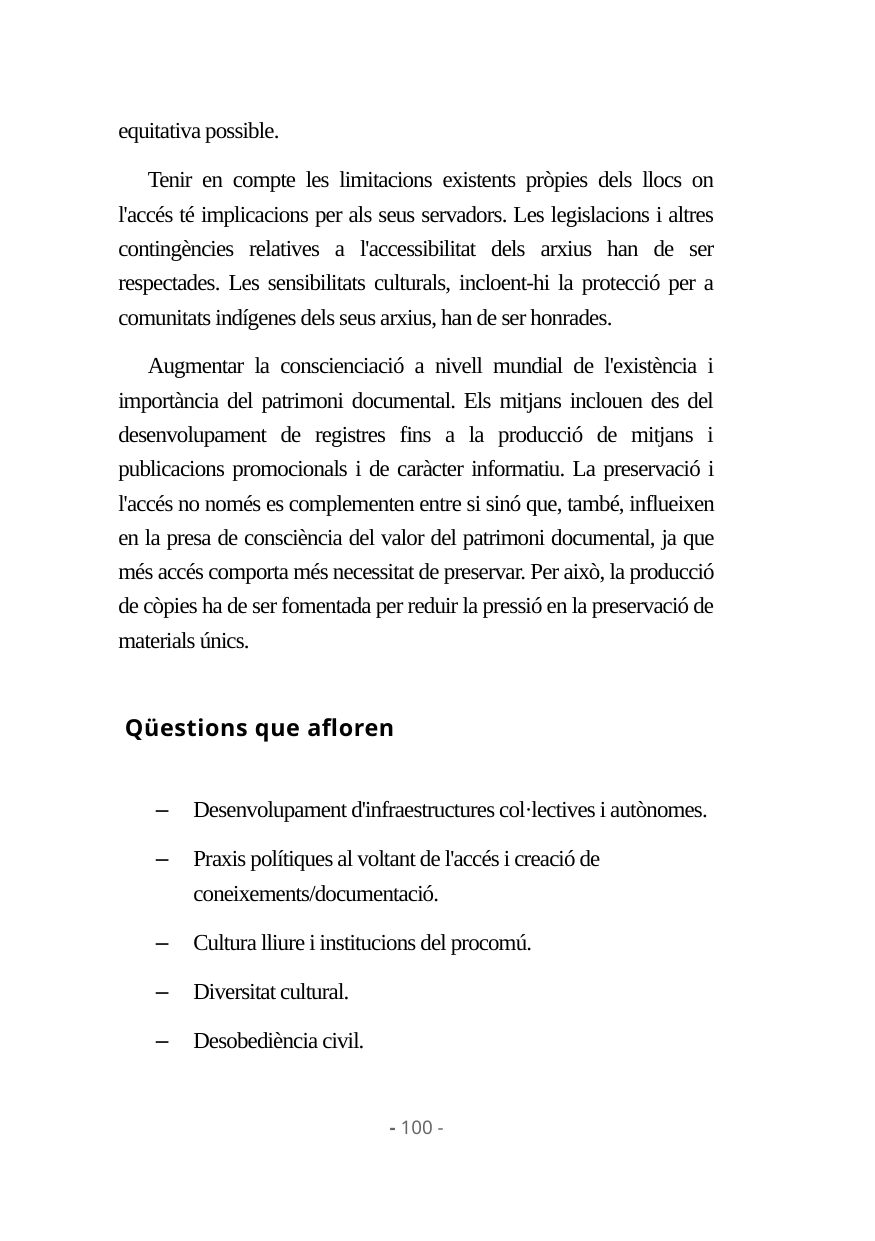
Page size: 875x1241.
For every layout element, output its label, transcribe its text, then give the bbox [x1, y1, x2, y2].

list Cultura lliure i institucions del procomú. [156, 923, 714, 957]
text Augmentar la conscienciació a nivell mundial de l'existència i importància del patrimoni documental. Els mitjans inclouen des del desenvolupament de registres fins a la producció de mitjans i publicacions promocionals i de caràcter informatiu. La preservació i l'accés no només es complementen entre si sinó que, també, influeixen en la presa de consciència del valor del patrimoni documental, ja que més accés comporta més necessitat de preservar. Per això, la producció de còpies ha de ser fomentada per reduir la pressió en la preservació de materials únics. [118, 347, 714, 655]
subtitle Qüestions que afloren [118, 711, 714, 743]
list Desenvolupament d'infraestructures col·lectives i autònomes. [156, 790, 714, 824]
text equitativa possible. [118, 111, 714, 146]
text Tenir en compte les limitacions existents pròpies dels llocs on l'accés té implicacions per als seus servadors. Les legislacions i altres contingències relatives a l'accessibilitat dels arxius han de ser respectades. Les sensibilitats culturals, incloent-hi la protecció per a comunitats indígenes dels seus arxius, han de ser honrades. [118, 160, 714, 332]
list Desobediència civil. [156, 1021, 714, 1055]
list Diversitat cultural. [156, 972, 714, 1006]
list Praxis polítiques al voltant de l'accés i creació de coneixements/documentació. [156, 839, 714, 908]
